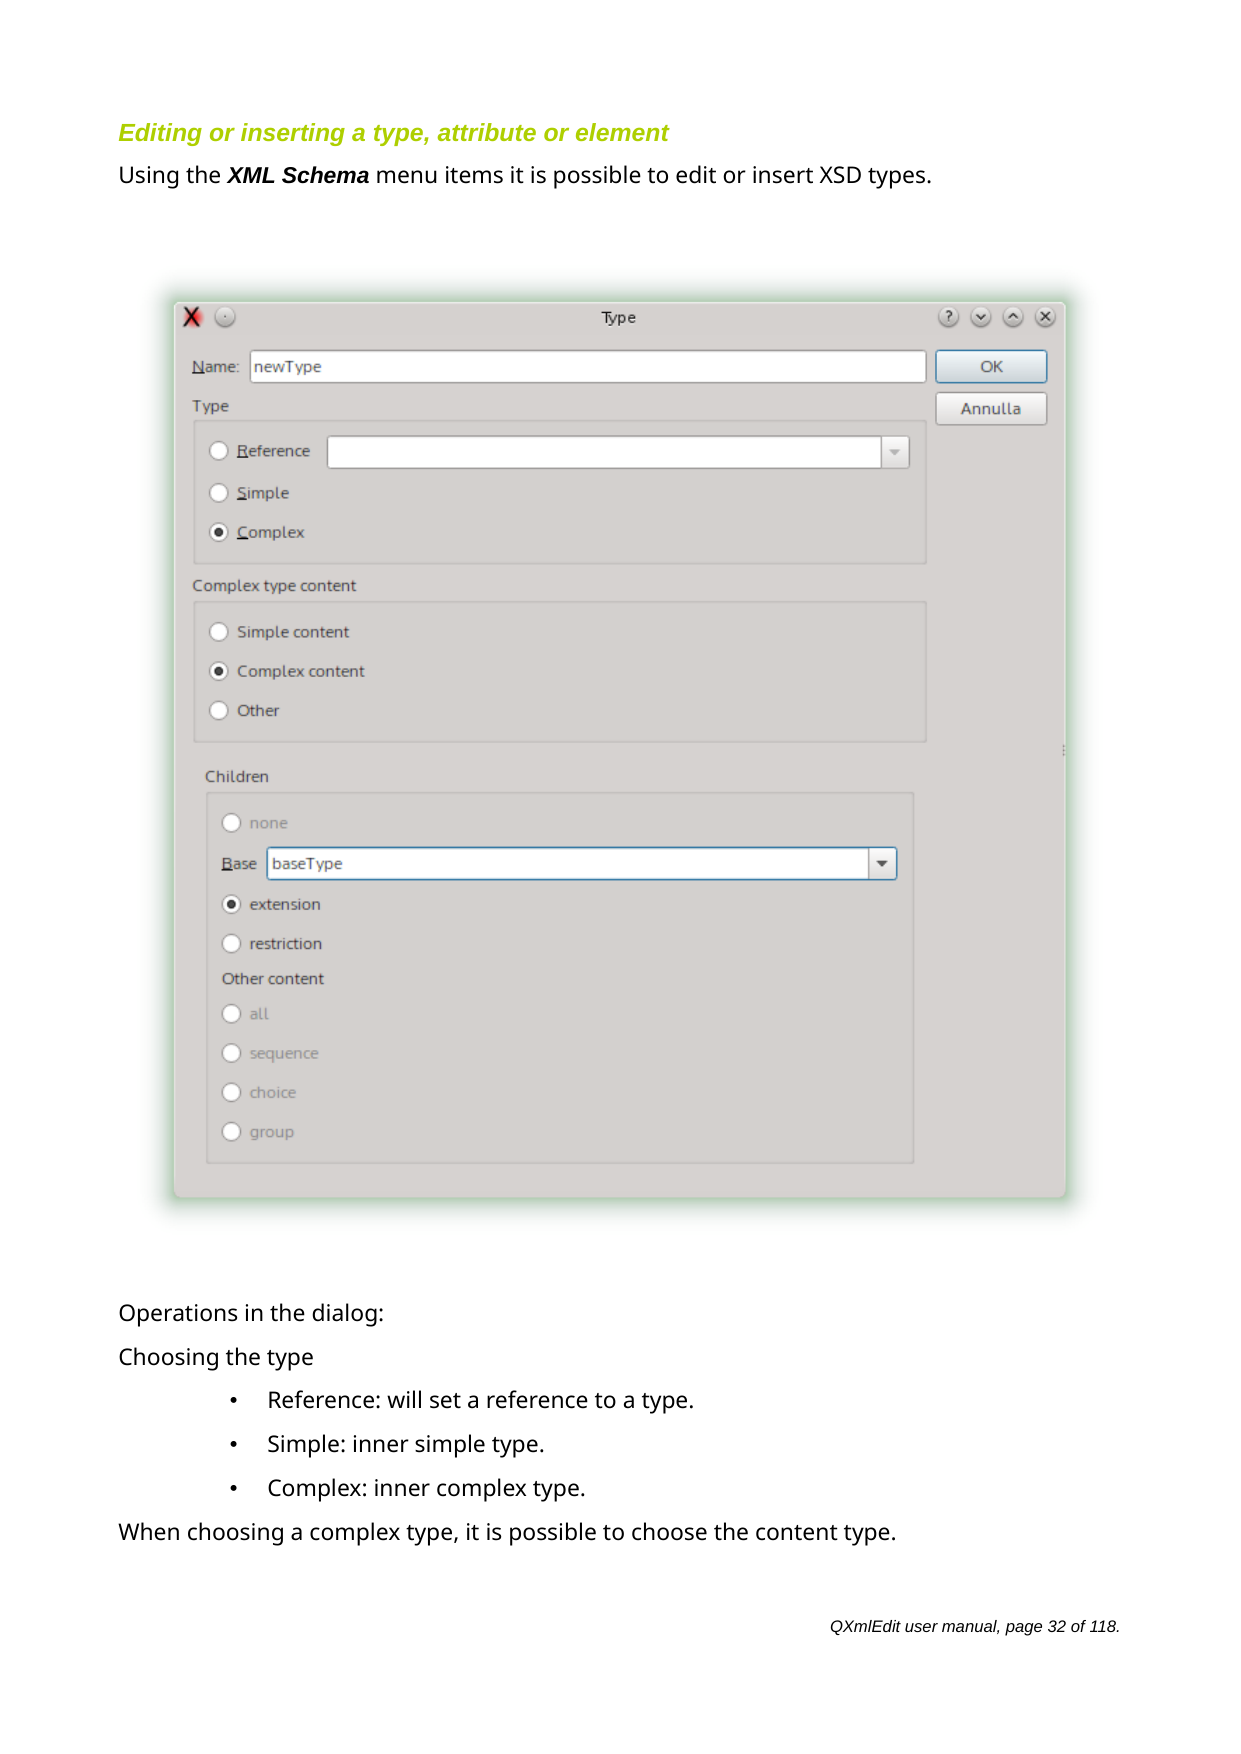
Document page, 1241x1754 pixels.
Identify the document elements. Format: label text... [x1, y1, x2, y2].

list Reference: will set a reference to a type. [229, 1384, 1122, 1416]
text Choosing the type [118, 1341, 1122, 1372]
text Operations in the dialog: [118, 1297, 1122, 1328]
list Simple: inner simple type. [229, 1428, 1122, 1459]
subtitle Editing or inserting a type, attribute or element [118, 118, 1122, 147]
list Complex: inner complex type. [229, 1472, 1122, 1503]
text Using the XML Schema menu items it is possible to edit or insert XSD types. [118, 159, 1122, 190]
picture [118, 246, 1122, 1254]
text When choosing a complex type, it is possible to choose the content type. [118, 1516, 1122, 1547]
